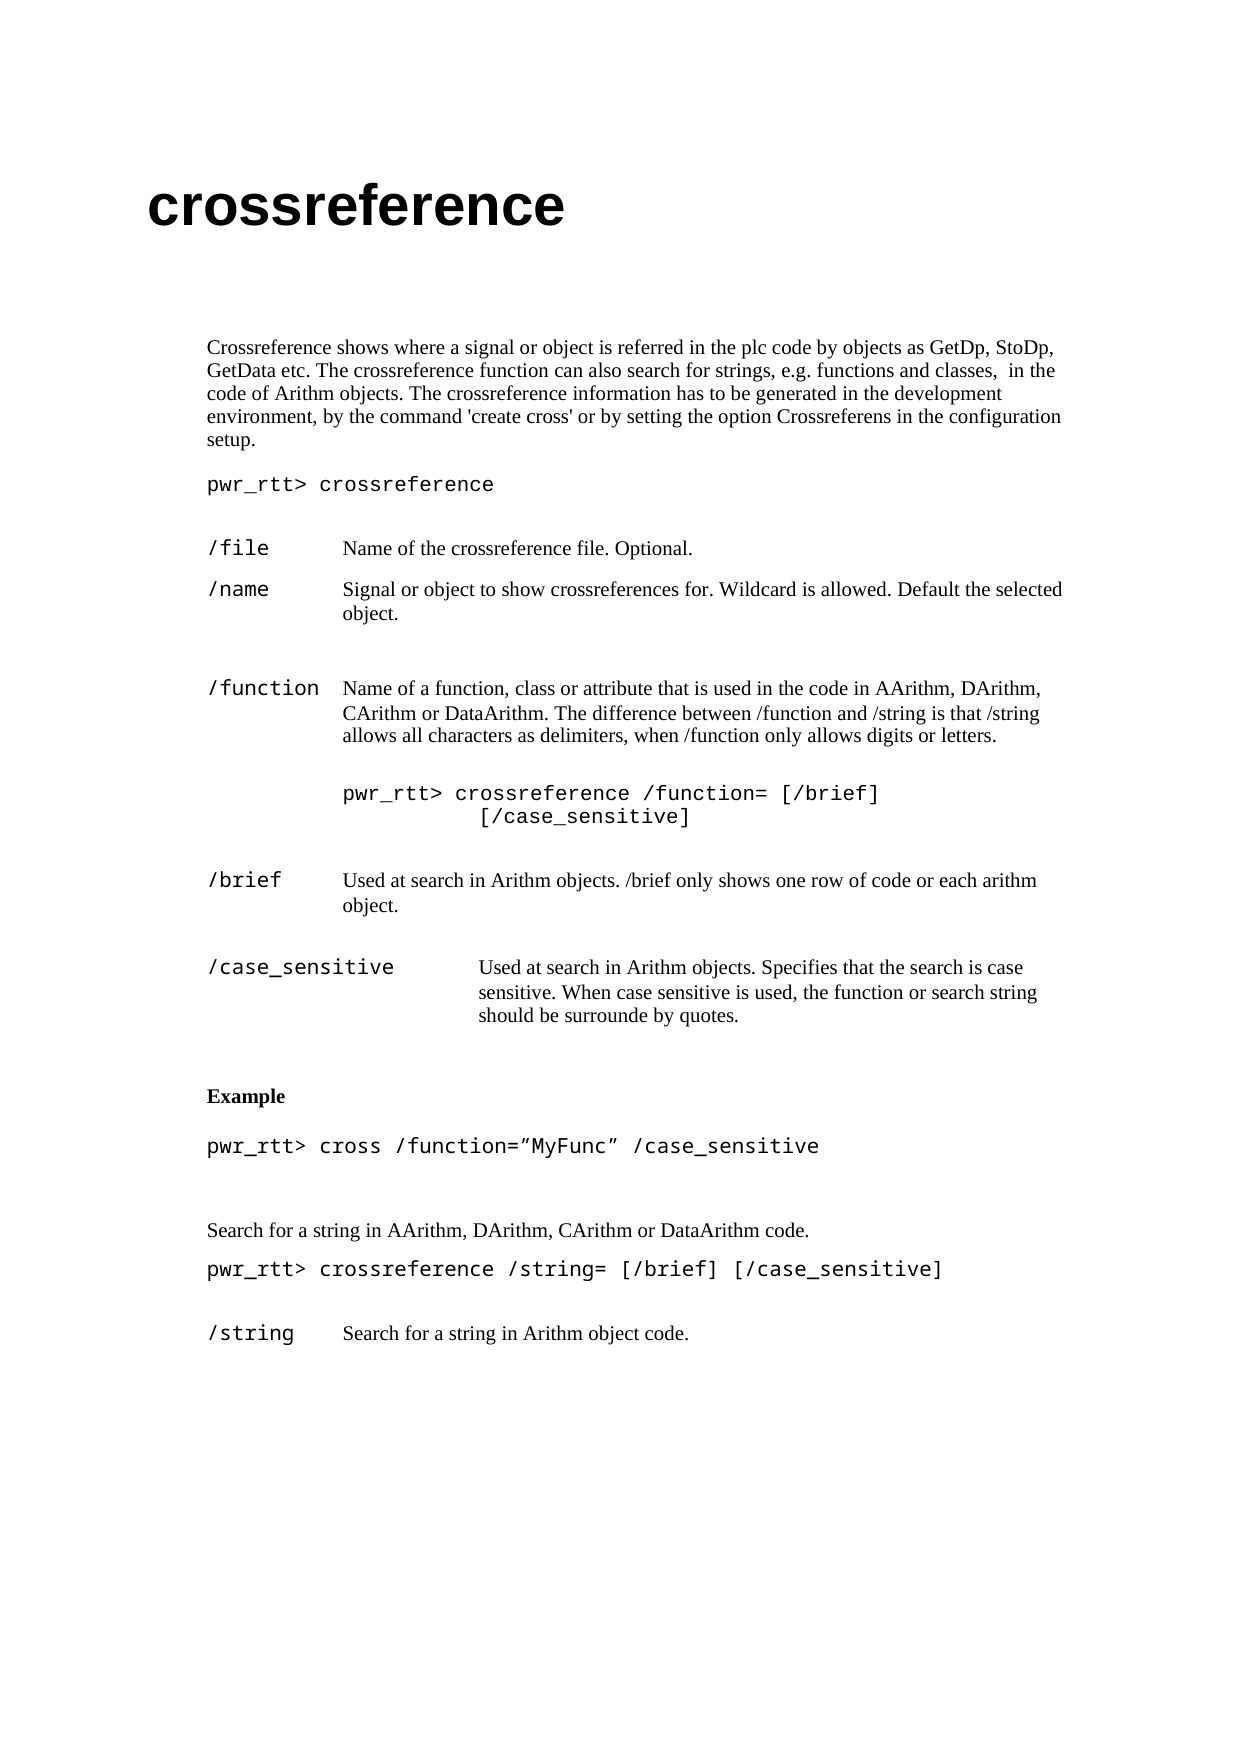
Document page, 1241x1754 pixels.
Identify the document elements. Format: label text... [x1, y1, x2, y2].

text /string Search for a string in Arithm object code. [207, 1318, 1092, 1346]
text Example [207, 1085, 1092, 1108]
text /brief Used at search in Arithm objects. /brief only shows one row of code or each arithm object. [207, 866, 1092, 917]
text /name Signal or object to show crossreferences for. Wildcard is allowed. Default the selected object. [207, 574, 1092, 625]
subtitle crossreference [148, 173, 1092, 238]
text pwr_rtt> crossreference /function= [/brief] [/case_sensitive] [207, 783, 1092, 830]
text /file Name of the crossreference file. Optional. [207, 533, 1092, 561]
text pwr_rtt> crossreference /string= [/brief] [/case_sensitive] [207, 1254, 1092, 1282]
text Search for a string in AArithm, DArithm, CArithm or DataArithm code. [207, 1218, 1092, 1241]
text pwr_rtt> cross /function=”MyFunc” /case_sensitive [207, 1132, 1092, 1160]
text /function Name of a function, class or attribute that is used in the code in AArithm, DArithm, CArithm or DataArithm. The difference between /function and /string is that /string allows all characters as delimiters, when /function only allows digits or letters. [207, 673, 1092, 747]
text /case_sensitive Used at search in Arithm objects. Specifies that the search is case sensitive. When case sensitive is used, the function or search string should be surrounde by quotes. [207, 952, 1092, 1027]
text Crossreference shows where a signal or object is referred in the plc code by objects as GetDp, StoDp, GetData etc. The crossreference function can also search for strings, e.g. functions and classes, in the code of Arithm objects. The crossreference information has to be generated in the development environment, by the command 'create cross' or by setting the option Crossreferens in the configuration setup. [207, 336, 1092, 451]
text pwr_rtt> crossreference [207, 474, 1092, 498]
